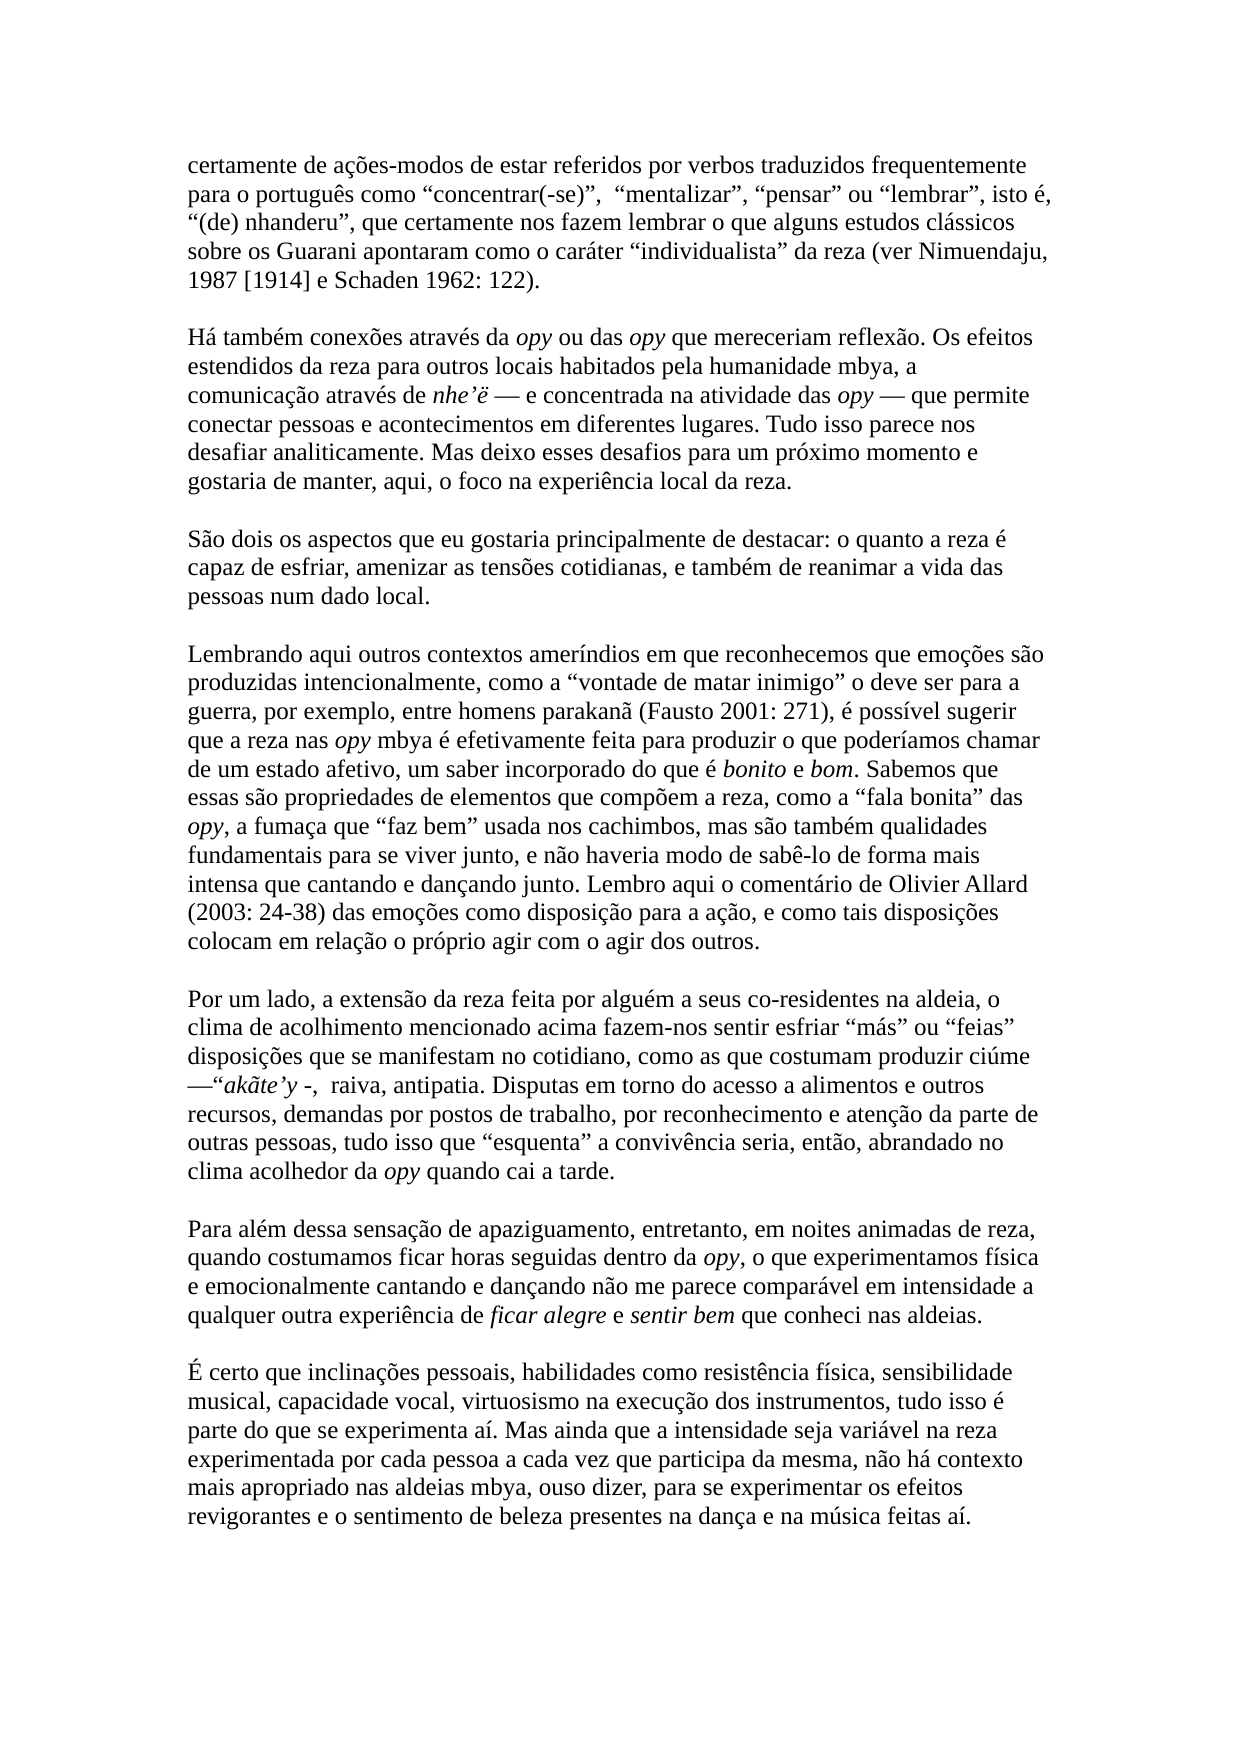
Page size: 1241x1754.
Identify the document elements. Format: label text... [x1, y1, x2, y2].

text Há também conexões através da opy ou das opy que mereceriam reflexão. Os efeitos estendidos da reza para outros locais habitados pela humanidade mbya, a comunicação através de nhe’ë — e concentrada na atividade das opy — que permite conectar pessoas e acontecimentos em diferentes lugares. Tudo isso parece nos desafiar analiticamente. Mas deixo esses desafios para um próximo momento e gostaria de manter, aqui, o foco na experiência local da reza. [187, 322, 1053, 495]
text São dois os aspectos que eu gostaria principalmente de destacar: o quanto a reza é capaz de esfriar, amenizar as tensões cotidianas, e também de reanimar a vida das pessoas num dado local. [187, 524, 1053, 610]
text certamente de ações-modos de estar referidos por verbos traduzidos frequentemente para o português como “concentrar(-se)”, “mentalizar”, “pensar” ou “lembrar”, isto é, “(de) nhanderu”, que certamente nos fazem lembrar o que alguns estudos clássicos sobre os Guarani apontaram como o caráter “individualista” da reza (ver Nimuendaju, 1987 [1914] e Schaden 1962: 122). [187, 150, 1053, 294]
text É certo que inclinações pessoais, habilidades como resistência física, sensibilidade musical, capacidade vocal, virtuosismo na execução dos instrumentos, tudo isso é parte do que se experimenta aí. Mas ainda que a intensidade seja variável na reza experimentada por cada pessoa a cada vez que participa da mesma, não há contexto mais apropriado nas aldeias mbya, ouso dizer, para se experimentar os efeitos revigorantes e o sentimento de beleza presentes na dança e na música feitas aí. [187, 1357, 1053, 1530]
text Para além dessa sensação de apaziguamento, entretanto, em noites animadas de reza, quando costumamos ficar horas seguidas dentro da opy, o que experimentamos física e emocionalmente cantando e dançando não me parece comparável em intensidade a qualquer outra experiência de ficar alegre e sentir bem que conheci nas aldeias. [187, 1214, 1053, 1329]
text Lembrando aqui outros contextos ameríndios em que reconhecemos que emoções são produzidas intencionalmente, como a “vontade de matar inimigo” o deve ser para a guerra, por exemplo, entre homens parakanã (Fausto 2001: 271), é possível sugerir que a reza nas opy mbya é efetivamente feita para produzir o que poderíamos chamar de um estado afetivo, um saber incorporado do que é bonito e bom. Sabemos que essas são propriedades de elementos que compõem a reza, como a “fala bonita” das opy, a fumaça que “faz bem” usada nos cachimbos, mas são também qualidades fundamentais para se viver junto, e não haveria modo de sabê-lo de forma mais intensa que cantando e dançando junto. Lembro aqui o comentário de Olivier Allard (2003: 24-38) das emoções como disposição para a ação, e como tais disposições colocam em relação o próprio agir com o agir dos outros. [187, 639, 1053, 955]
text Por um lado, a extensão da reza feita por alguém a seus co-residentes na aldeia, o clima de acolhimento mencionado acima fazem-nos sentir esfriar “más” ou “feias” disposições que se manifestam no cotidiano, como as que costumam produzir ciúme —“akãte’y -, raiva, antipatia. Disputas em torno do acesso a alimentos e outros recursos, demandas por postos de trabalho, por reconhecimento e atenção da parte de outras pessoas, tudo isso que “esquenta” a convivência seria, então, abrandado no clima acolhedor da opy quando cai a tarde. [187, 984, 1053, 1185]
